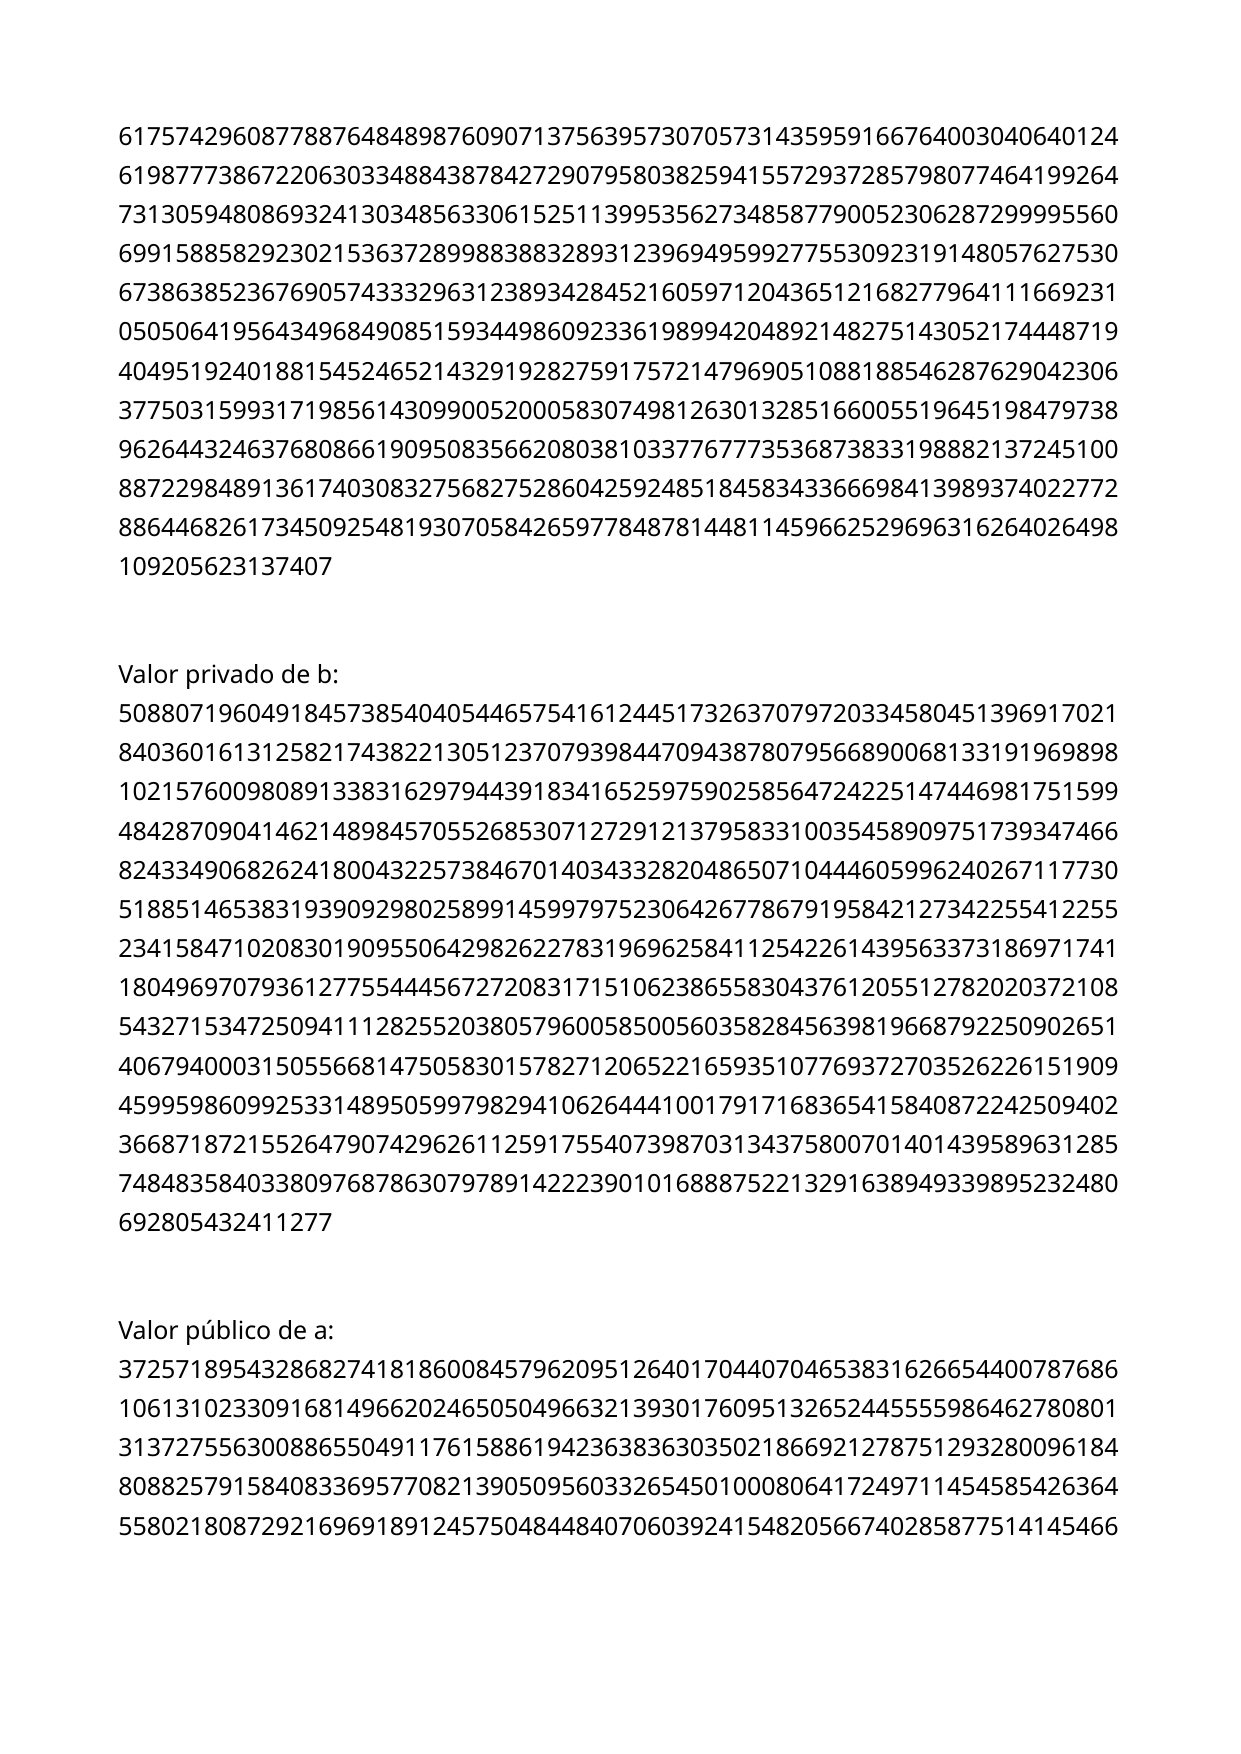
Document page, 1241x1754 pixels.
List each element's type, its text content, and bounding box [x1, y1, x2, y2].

text Valor público de a: 37257189543286827418186008457962095126401704407046538316266544007876861061310233091681496620246505049663213930176095132652445555986462780801313727556300886550491176158861942363836303502186692127875129328009618480882579158408336957708213905095603326545010008064172497114545854263645580218087292169691891245750484484070603924154820566740285877514145466 [118, 1312, 1122, 1542]
text 61757429608778876484898760907137563957307057314359591667640030406401246198777386722063033488438784272907958038259415572937285798077464199264731305948086932413034856330615251139953562734858779005230628729999556069915885829230215363728998838832893123969495992775530923191480576275306738638523676905743332963123893428452160597120436512168277964111669231050506419564349684908515934498609233619899420489214827514305217444871940495192401881545246521432919282759175721479690510881885462876290423063775031599317198561430990052000583074981263013285166005519645198479738962644324637680866190950835662080381033776777353687383319888213724510088722984891361740308327568275286042592485184583433666984139893740227728864468261734509254819307058426597784878144811459662529696316264026498109205623137407 [118, 118, 1122, 583]
text Valor privado de b: 5088071960491845738540405446575416124451732637079720334580451396917021840360161312582174382213051237079398447094387807956689006813319196989810215760098089133831629794439183416525975902585647242251474469817515994842870904146214898457055268530712729121379583310035458909751739347466824334906826241800432257384670140343328204865071044460599624026711773051885146538319390929802589914599797523064267786791958421273422554122552341584710208301909550642982622783196962584112542261439563373186971741180496970793612775544456727208317151062386558304376120551278202037210854327153472509411128255203805796005850056035828456398196687922509026514067940003150556681475058301578271206522165935107769372703526226151909459959860992533148950599798294106264441001791716836541584087224250940236687187215526479074296261125917554073987031343758007014014395896312857484835840338097687863079789142223901016888752213291638949339895232480692805432411277 [118, 656, 1122, 1239]
